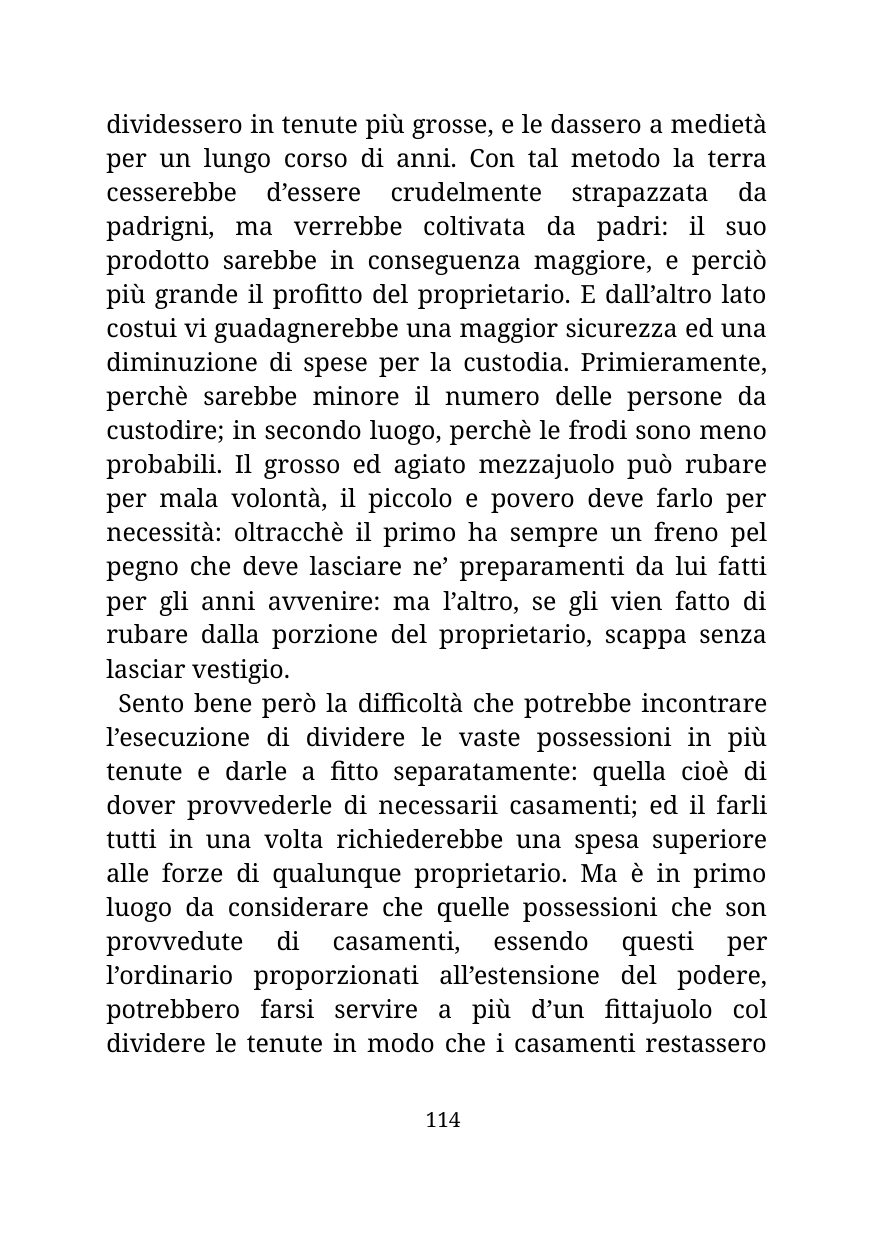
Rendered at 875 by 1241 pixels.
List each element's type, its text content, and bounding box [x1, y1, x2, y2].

text Sento bene però la difficoltà che potrebbe incontrare l’esecuzione di dividere le vaste possessioni in più tenute e darle a fitto separatamente: quella cioè di dover provvederle di necessarii casamenti; ed il farli tutti in una volta richiederebbe una spesa superiore alle forze di qualunque proprietario. Ma è in primo luogo da considerare che quelle possessioni che son provvedute di casamenti, essendo questi per l’ordinario proporzionati all’estensione del podere, potrebbero farsi servire a più d’un fittajuolo col dividere le tenute in modo che i casamenti restassero [106, 685, 768, 1060]
text dividessero in tenute più grosse, e le dassero a medietà per un lungo corso di anni. Con tal metodo la terra cesserebbe d’essere crudelmente strapazzata da padrigni, ma verrebbe coltivata da padri: il suo prodotto sarebbe in conseguenza maggiore, e perciò più grande il profitto del proprietario. E dall’altro lato costui vi guadagnerebbe una maggior sicurezza ed una diminuzione di spese per la custodia. Primieramente, perchè sarebbe minore il numero delle persone da custodire; in secondo luogo, perchè le frodi sono meno probabili. Il grosso ed agiato mezzajuolo può rubare per mala volontà, il piccolo e povero deve farlo per necessità: oltracchè il primo ha sempre un freno pel pegno che deve lasciare ne’ preparamenti da lui fatti per gli anni avvenire: ma l’altro, se gli vien fatto di rubare dalla porzione del proprietario, scappa senza lasciar vestigio. [106, 106, 768, 685]
